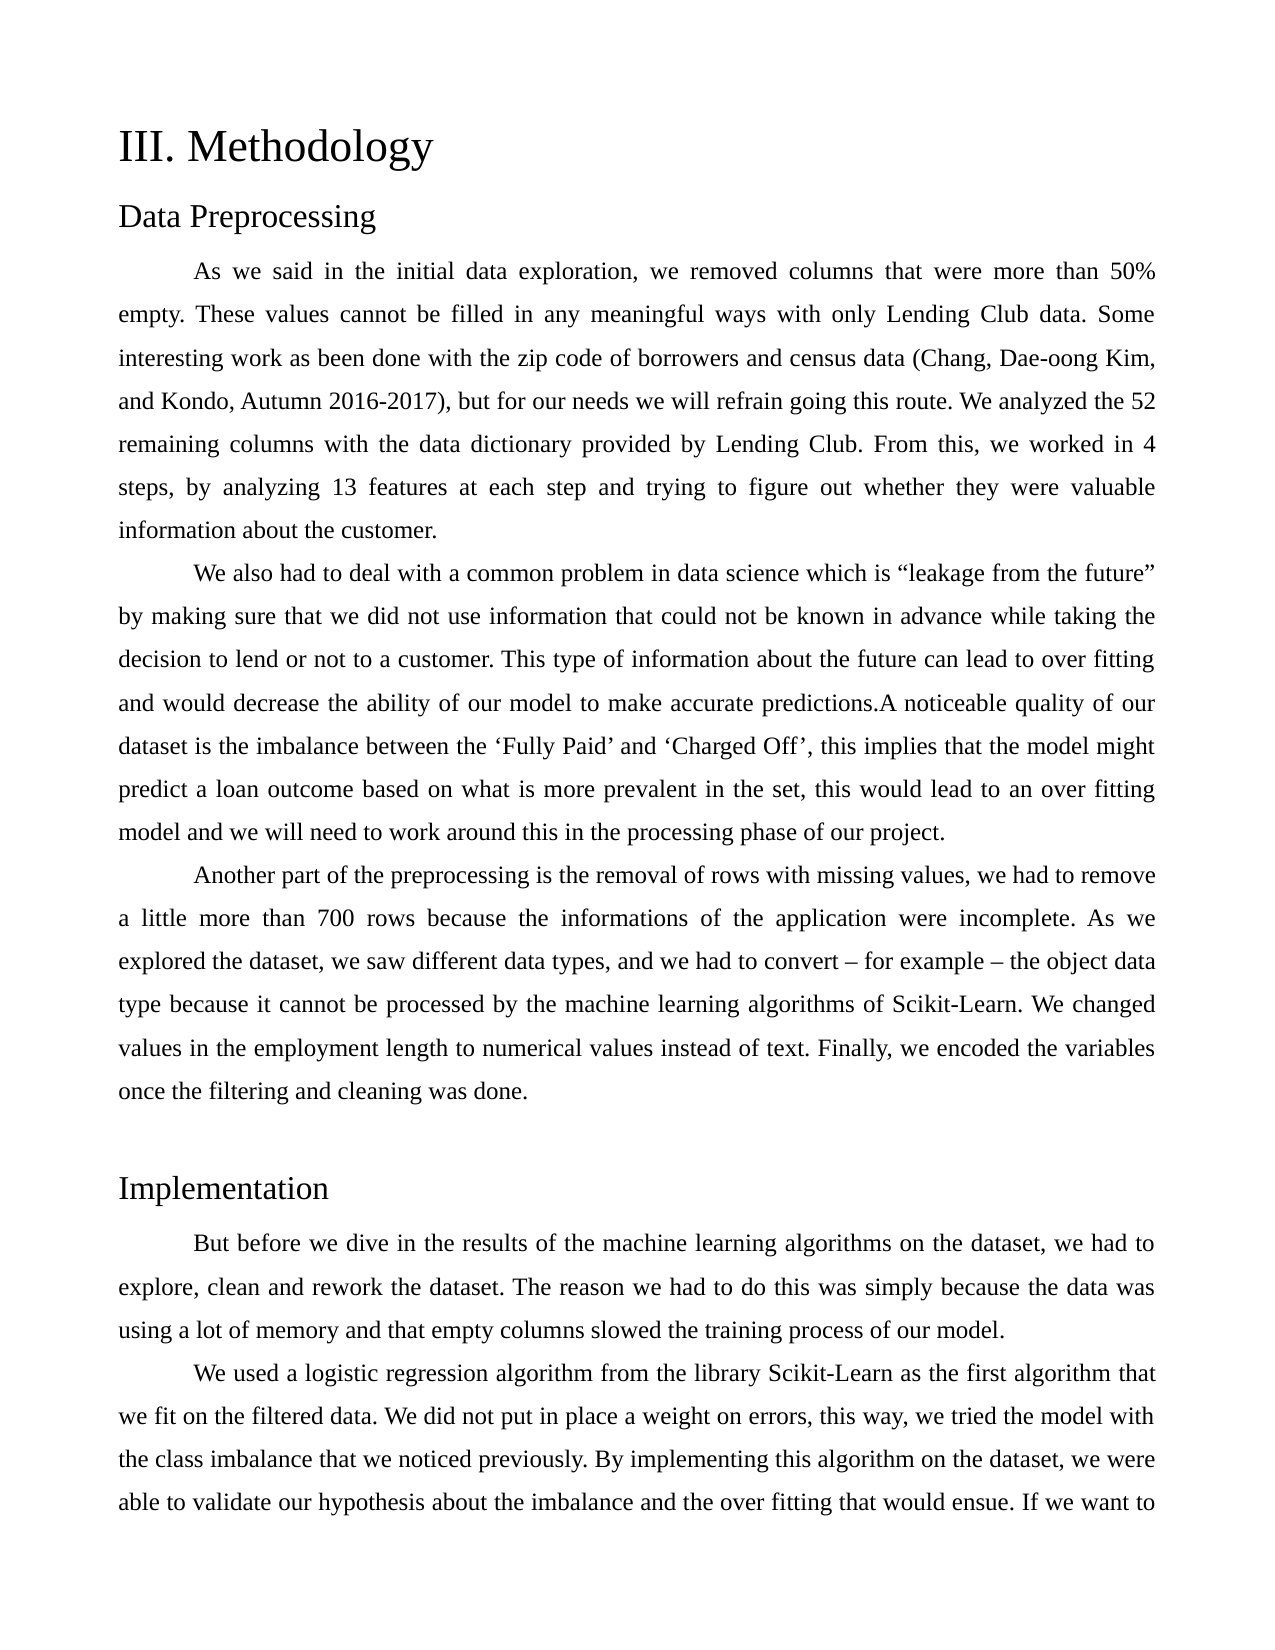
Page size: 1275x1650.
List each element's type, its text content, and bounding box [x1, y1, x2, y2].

text As we said in the initial data exploration, we removed columns that were more than 50% empty. These values cannot be filled in any meaningful ways with only Lending Club data. Some interesting work as been done with the zip code of borrowers and census data (Chang, Dae-oong Kim, and Kondo, Autumn 2016-2017), but for our needs we will refrain going this route. We analyzed the 52 remaining columns with the data dictionary provided by Lending Club. From this, we worked in 4 steps, by analyzing 13 features at each step and trying to figure out whether they were valuable information about the customer. [118, 256, 1157, 544]
text III. Methodology [118, 118, 1157, 171]
text Data Preprocessing [118, 196, 1157, 234]
text Implementation [118, 1168, 1157, 1206]
text We used a logistic regression algorithm from the library Scikit-Learn as the first algorithm that we fit on the filtered data. We did not put in place a weight on errors, this way, we tried the model with the class imbalance that we noticed previously. By implementing this algorithm on the dataset, we were able to validate our hypothesis about the imbalance and the over fitting that would ensue. If we want to [118, 1358, 1157, 1516]
text But before we dive in the results of the machine learning algorithms on the dataset, we had to explore, clean and rework the dataset. The reason we had to do this was simply because the data was using a lot of memory and that empty columns slowed the training process of our model. [118, 1228, 1157, 1343]
text Another part of the preprocessing is the removal of rows with missing values, we had to remove a little more than 700 rows because the informations of the application were incomplete. As we explored the dataset, we saw different data types, and we had to convert – for example – the object data type because it cannot be processed by the machine learning algorithms of Scikit-Learn. We changed values in the employment length to numerical values instead of text. Finally, we encoded the variables once the filtering and cleaning was done. [118, 860, 1157, 1104]
text We also had to deal with a common problem in data science which is “leakage from the future” by making sure that we did not use information that could not be known in advance while taking the decision to lend or not to a customer. This type of information about the future can lead to over fitting and would decrease the ability of our model to make accurate predictions.A noticeable quality of our dataset is the imbalance between the ‘Fully Paid’ and ‘Charged Off’, this implies that the model might predict a loan outcome based on what is more prevalent in the set, this would lead to an over fitting model and we will need to work around this in the processing phase of our project. [118, 558, 1157, 846]
